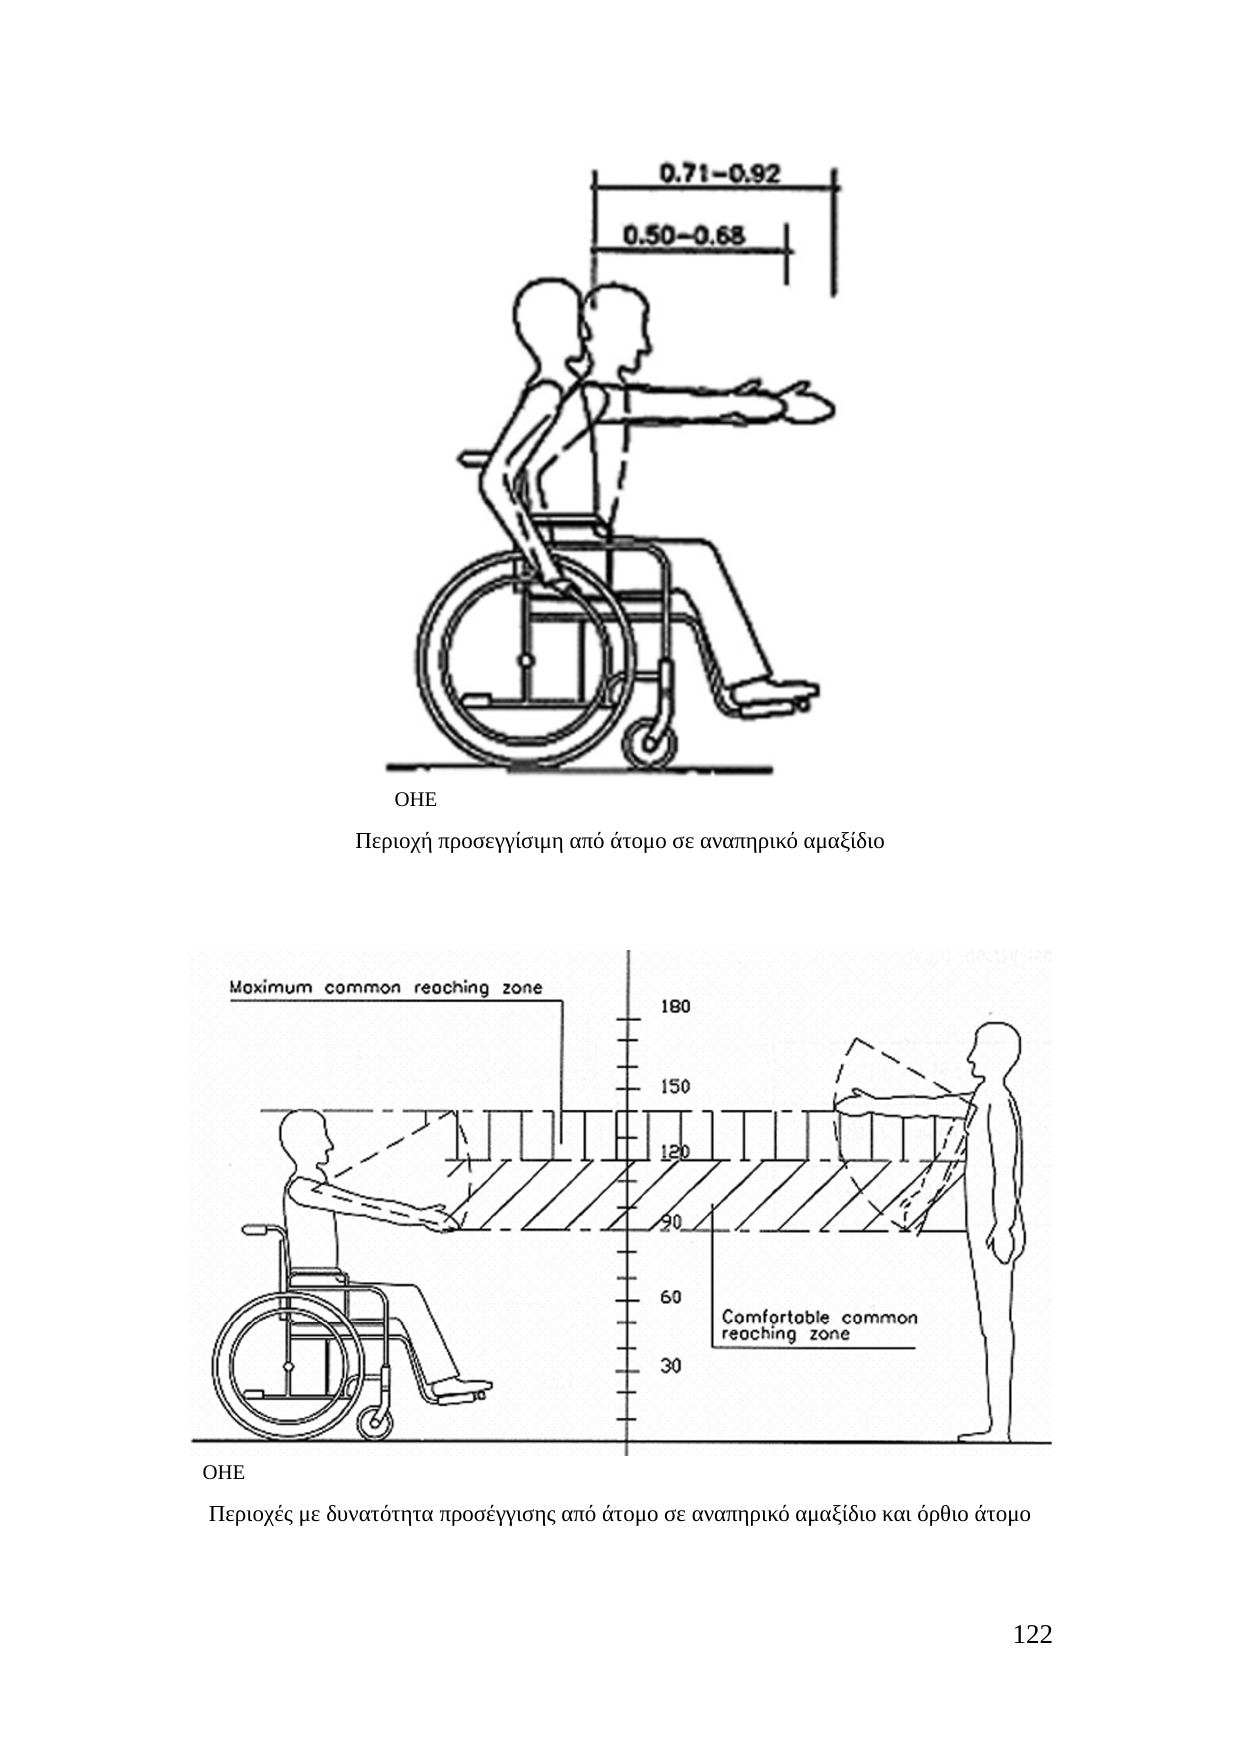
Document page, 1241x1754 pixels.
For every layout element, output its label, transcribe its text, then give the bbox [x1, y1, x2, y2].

text ΟΗΕ [394, 787, 1053, 811]
text Περιοχές με δυνατότητα προσέγγισης από άτομο σε αναπηρικό αμαξίδιο και όρθιο άτομο [187, 1500, 1053, 1527]
text Περιοχή προσεγγίσιμη από άτομο σε αναπηρικό αμαξίδιο [187, 827, 1053, 854]
picture [188, 950, 1052, 1456]
text ΟΗΕ [202, 1460, 1053, 1484]
picture [371, 150, 869, 783]
